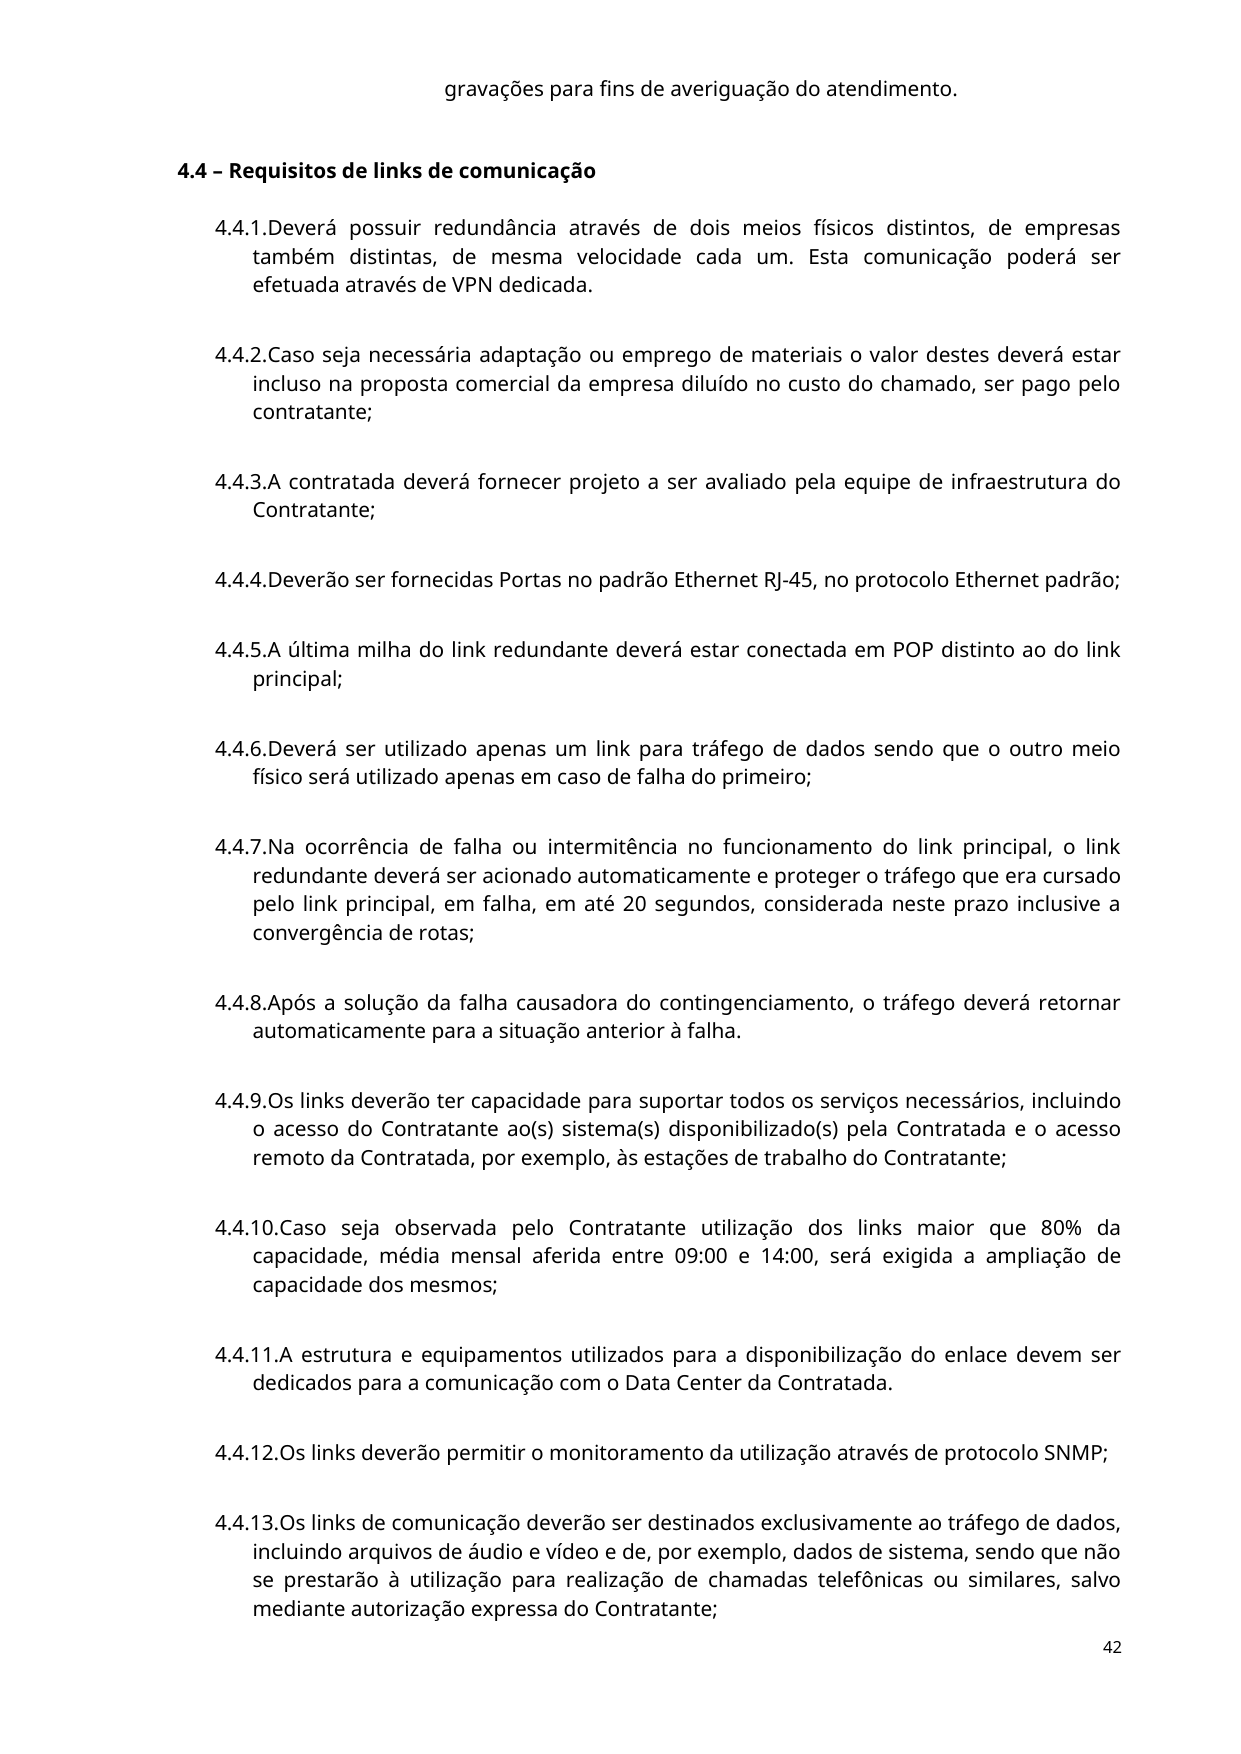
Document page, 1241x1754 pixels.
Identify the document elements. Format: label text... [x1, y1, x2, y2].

list A estrutura e equipamentos utilizados para a disponibilização do enlace devem ser dedicados para a comunicação com o Data Center da Contratada. [215, 1340, 1122, 1397]
list Os links deverão ter capacidade para suportar todos os serviços necessários, incluindo o acesso do Contratante ao(s) sistema(s) disponibilizado(s) pela Contratada e o acesso remoto da Contratada, por exemplo, às estações de trabalho do Contratante; [215, 1086, 1122, 1171]
list Os links deverão permitir o monitoramento da utilização através de protocolo SNMP; [215, 1438, 1122, 1467]
list gravações para fins de averiguação do atendimento. [369, 74, 1122, 102]
text 4.4 – Requisitos de links de comunicação [177, 156, 1122, 184]
list Deverá ser utilizado apenas um link para tráfego de dados sendo que o outro meio físico será utilizado apenas em caso de falha do primeiro; [215, 734, 1122, 791]
list Após a solução da falha causadora do contingenciamento, o tráfego deverá retornar automaticamente para a situação anterior à falha. [215, 988, 1122, 1044]
list Na ocorrência de falha ou intermitência no funcionamento do link principal, o link redundante deverá ser acionado automaticamente e proteger o tráfego que era cursado pelo link principal, em falha, em até 20 segundos, considerada neste prazo inclusive a convergência de rotas; [215, 832, 1122, 946]
list Caso seja necessária adaptação ou emprego de materiais o valor destes deverá estar incluso na proposta comercial da empresa diluído no custo do chamado, ser pago pelo contratante; [215, 340, 1122, 426]
list Deverá possuir redundância através de dois meios físicos distintos, de empresas também distintas, de mesma velocidade cada um. Esta comunicação poderá ser efetuada através de VPN dedicada. [215, 213, 1122, 299]
list Deverão ser fornecidas Portas no padrão Ethernet RJ-45, no protocolo Ethernet padrão; [215, 566, 1122, 594]
list A contratada deverá fornecer projeto a ser avaliado pela equipe de infraestrutura do Contratante; [215, 467, 1122, 524]
list Os links de comunicação deverão ser destinados exclusivamente ao tráfego de dados, incluindo arquivos de áudio e vídeo e de, por exemplo, dados de sistema, sendo que não se prestarão à utilização para realização de chamadas telefônicas ou similares, salvo mediante autorização expressa do Contratante; [215, 1508, 1122, 1622]
list Caso seja observada pelo Contratante utilização dos links maior que 80% da capacidade, média mensal aferida entre 09:00 e 14:00, será exigida a ampliação de capacidade dos mesmos; [215, 1213, 1122, 1298]
list A última milha do link redundante deverá estar conectada em POP distinto ao do link principal; [215, 636, 1122, 692]
